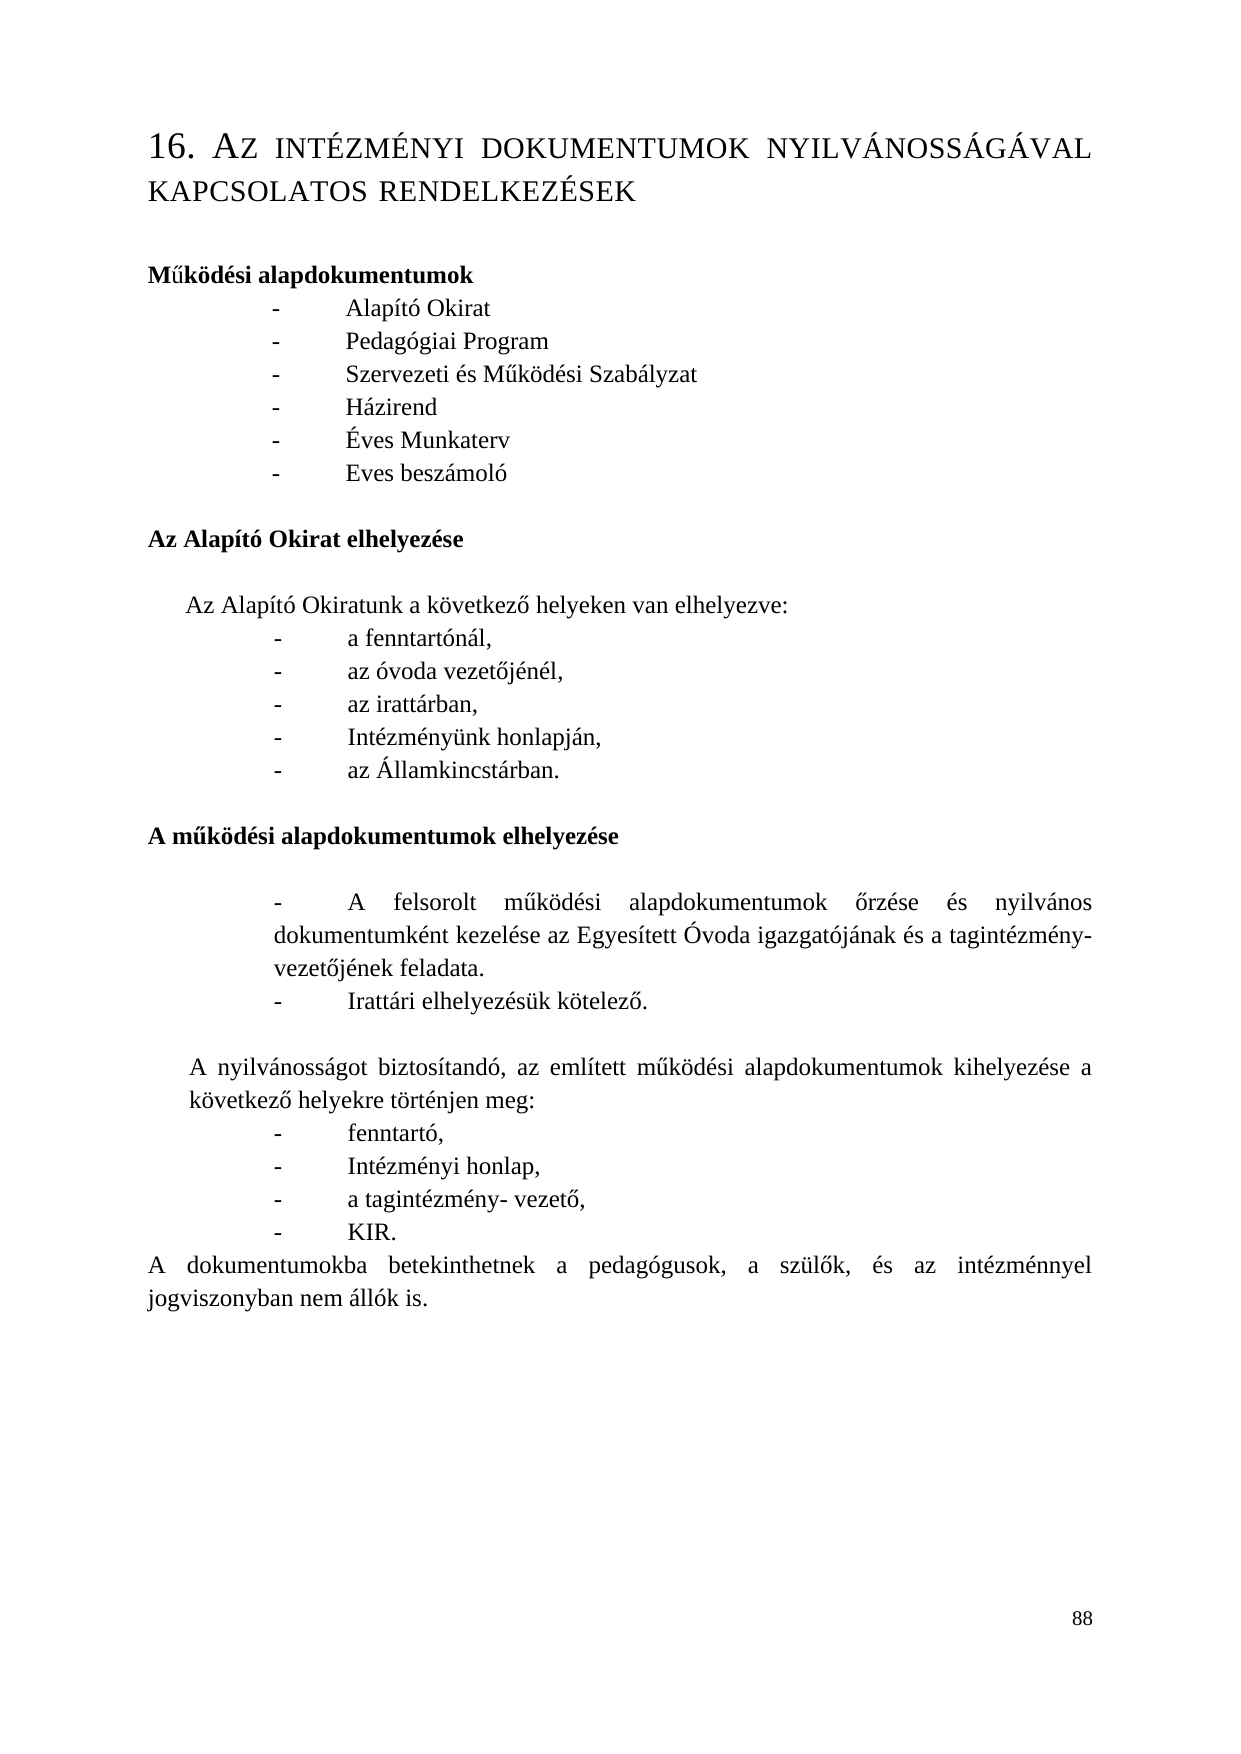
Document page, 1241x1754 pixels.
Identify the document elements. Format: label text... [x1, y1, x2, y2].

subtitle 16. Az intézményi dokumentumok nyilvánosságával kapcsolatos rendelkezések [148, 124, 1093, 210]
list Irattári elhelyezésük kötelező. [274, 986, 1093, 1015]
list Intézményünk honlapján, [274, 722, 1093, 751]
list a fenntartónál, [274, 623, 1093, 652]
list Pedagógiai Program [272, 326, 1093, 354]
list Szervezeti és Működési Szabályzat [272, 359, 1093, 387]
text Működési alapdokumentumok [148, 260, 1093, 288]
list Házirend [272, 392, 1093, 421]
text A nyilvánosságot biztosítandó, az említett működési alapdokumentumok kihelyezése a következő helyekre történjen meg: [189, 1052, 1093, 1114]
list KIR. [274, 1217, 1093, 1246]
list Eves beszámoló [272, 458, 1093, 487]
list Alapító Okirat [272, 293, 1093, 321]
text Az Alapító Okirat elhelyezése [148, 524, 1093, 553]
list a tagintézmény- vezető, [274, 1184, 1093, 1213]
text A működési alapdokumentumok elhelyezése [148, 821, 1093, 850]
list Intézményi honlap, [274, 1151, 1093, 1180]
list az óvoda vezetőjénél, [274, 656, 1093, 685]
list Éves Munkaterv [272, 425, 1093, 453]
list az Államkincstárban. [274, 755, 1093, 784]
text A dokumentumokba betekinthetnek a pedagógusok, a szülők, és az intézménnyel jogviszonyban nem állók is. [148, 1250, 1093, 1312]
list fenntartó, [274, 1118, 1093, 1147]
list az irattárban, [274, 689, 1093, 718]
list A felsorolt működési alapdokumentumok őrzése és nyilvános dokumentumként kezelése az Egyesített Óvoda igazgatójának és a tagintézmény- vezetőjének feladata. [274, 887, 1093, 982]
text Az Alapító Okiratunk a következő helyeken van elhelyezve: [148, 590, 1093, 619]
